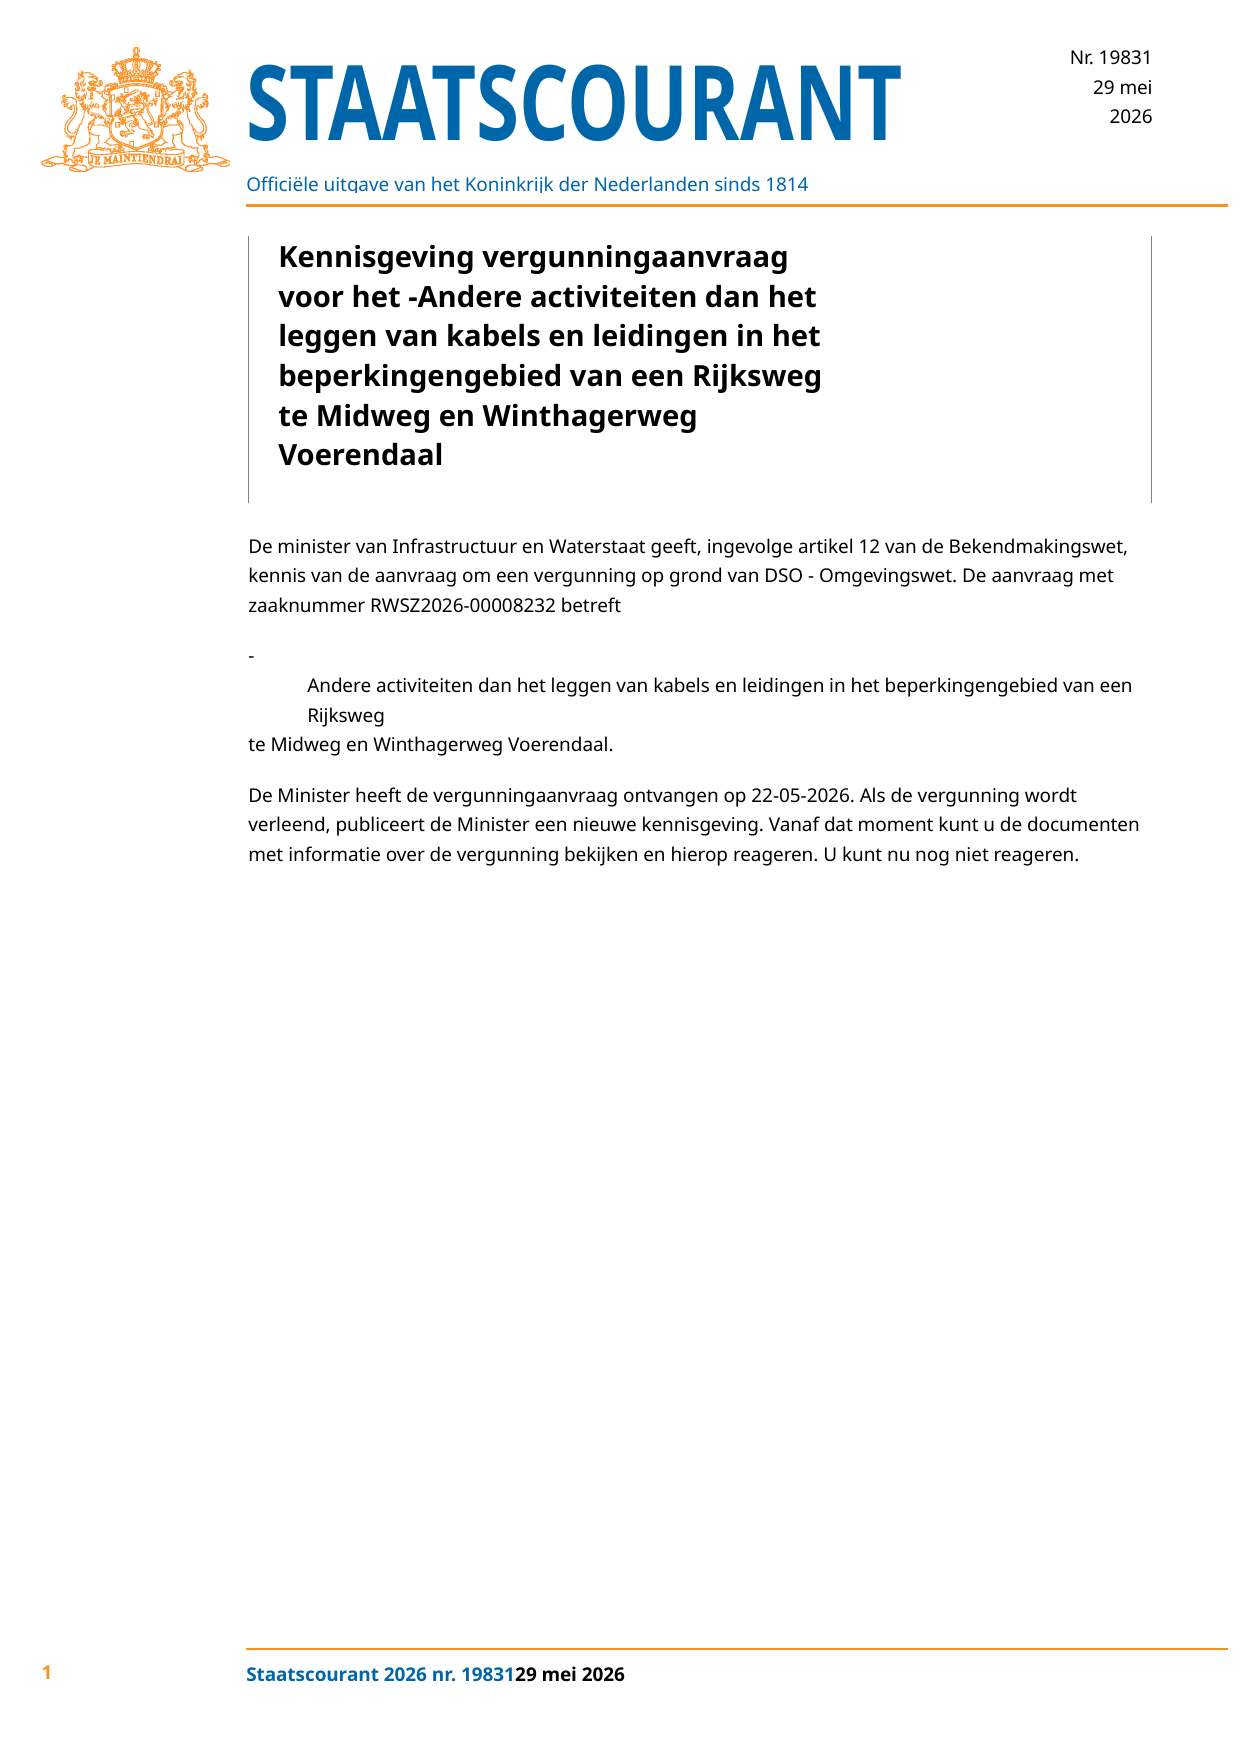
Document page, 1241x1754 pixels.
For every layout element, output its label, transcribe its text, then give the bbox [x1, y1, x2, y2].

text De Minister heeft de vergunningaanvraag ontvangen op 22-05-2026. Als de vergunning wordt verleend, publiceert de Minister een nieuwe kennisgeving. Vanaf dat moment kunt u de documenten met informatie over de vergunning bekijken en hierop reageren. U kunt nu nog niet reageren. [248, 782, 1152, 867]
list Andere activiteiten dan het leggen van kabels en leidingen in het beperkingengebied van een Rijksweg [248, 672, 1152, 727]
table_header [1090, 236, 1151, 413]
picture [912, 236, 1090, 414]
table_header Kennisgeving vergunningaanvraag voor het -Andere activiteiten dan het leggen van kabels en leidingen in het beperkingengebied van een Rijksweg te Midweg en Winthagerweg Voerendaal [249, 236, 850, 503]
text te Midweg en Winthagerweg Voerendaal. [248, 731, 1152, 757]
picture [41, 47, 231, 172]
text De minister van Infrastructuur en Waterstaat geeft, ingevolge artikel 12 van de Bekendmakingswet, kennis van de aanvraag om een vergunning op grond van DSO - Omgevingswet. De aanvraag met zaaknummer RWSZ2026-00008232 betreft [248, 533, 1152, 618]
table_header [850, 414, 1151, 503]
table_header [850, 236, 912, 413]
